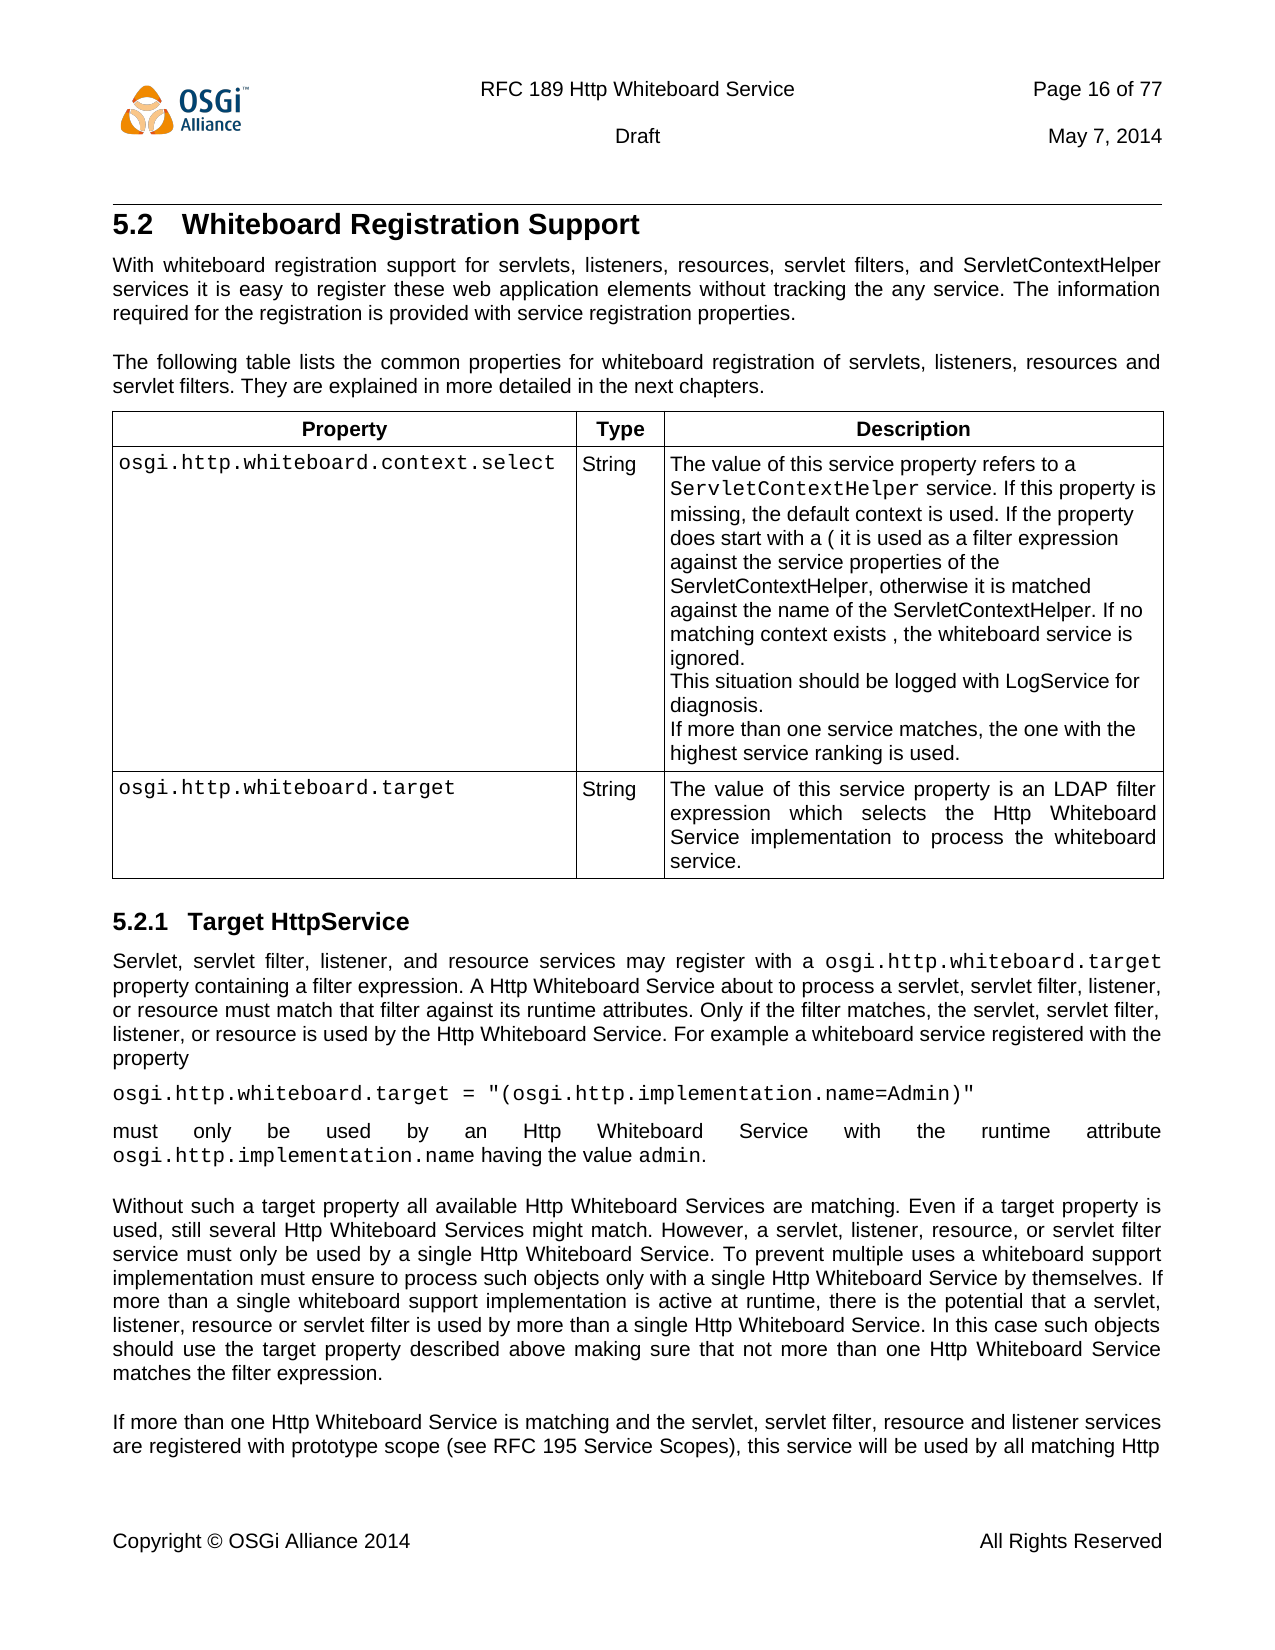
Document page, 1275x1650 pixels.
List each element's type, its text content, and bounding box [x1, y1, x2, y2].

text Without such a target property all available Http Whiteboard Services are matching. Even if a target property is used, still several Http Whiteboard Services might match. However, a servlet, listener, resource, or servlet filter service must only be used by a single Http Whiteboard Service. To prevent multiple uses a whiteboard support implementation must ensure to process such objects only with a single Http Whiteboard Service by themselves. If more than a single whiteboard support implementation is active at runtime, there is the potential that a servlet, listener, resource or servlet filter is used by more than a single Http Whiteboard Service. In this case such objects should use the target property described above making sure that not more than one Http Whiteboard Service matches the filter expression. [112, 1193, 1162, 1385]
table_cell The value of this service property is an LDAP filter expression which selects the Http Whiteboard Service implementation to process the whiteboard service. [665, 772, 1163, 878]
table_cell String [577, 447, 664, 771]
text Servlet, servlet filter, listener, and resource services may register with a osgi.http.whiteboard.target property containing a filter expression. A Http Whiteboard Service about to process a servlet, servlet filter, listener, or resource must match that filter against its runtime attributes. Only if the filter matches, the servlet, servlet filter, listener, or resource is used by the Http Whiteboard Service. For example a whiteboard service registered with the property [112, 948, 1162, 1070]
text If more than one Http Whiteboard Service is matching and the servlet, servlet filter, resource and listener services are registered with prototype scope (see RFC 195 Service Scopes), this service will be used by all matching Http [112, 1410, 1162, 1458]
table_cell The value of this service property refers to a ServletContextHelper service. If this property is missing, the default context is used. If the property does start with a ( it is used as a filter expression against the service properties of the ServletContextHelper, otherwise it is matched against the name of the ServletContextHelper. If no matching context exists , the whiteboard service is ignored. This situation should be logged with LogService for diagnosis. If more than one service matches, the one with the highest service ranking is used. [665, 447, 1163, 771]
subtitle Target HttpService [112, 907, 1162, 936]
text With whiteboard registration support for servlets, listeners, resources, servlet filters, and ServletContextHelper services it is easy to register these web application elements without tracking the any service. The information required for the registration is provided with service registration properties. [112, 253, 1162, 325]
picture [113, 78, 257, 142]
table_header Type [577, 412, 664, 446]
table_cell osgi.http.whiteboard.target [113, 772, 576, 878]
table_cell osgi.http.whiteboard.context.select [113, 447, 576, 771]
text osgi.http.whiteboard.target = "(osgi.http.implementation.name=Admin)" [112, 1083, 1162, 1106]
table_header Property [113, 412, 576, 446]
table_cell String [577, 772, 664, 878]
subtitle Whiteboard Registration Support [112, 205, 1162, 241]
text The following table lists the common properties for whiteboard registration of servlets, listeners, resources and servlet filters. They are explained in more detailed in the next chapters. [112, 350, 1162, 398]
text must only be used by an Http Whiteboard Service with the runtime attribute osgi.http.implementation.name having the value admin. [112, 1119, 1162, 1168]
table_header Description [665, 412, 1163, 446]
